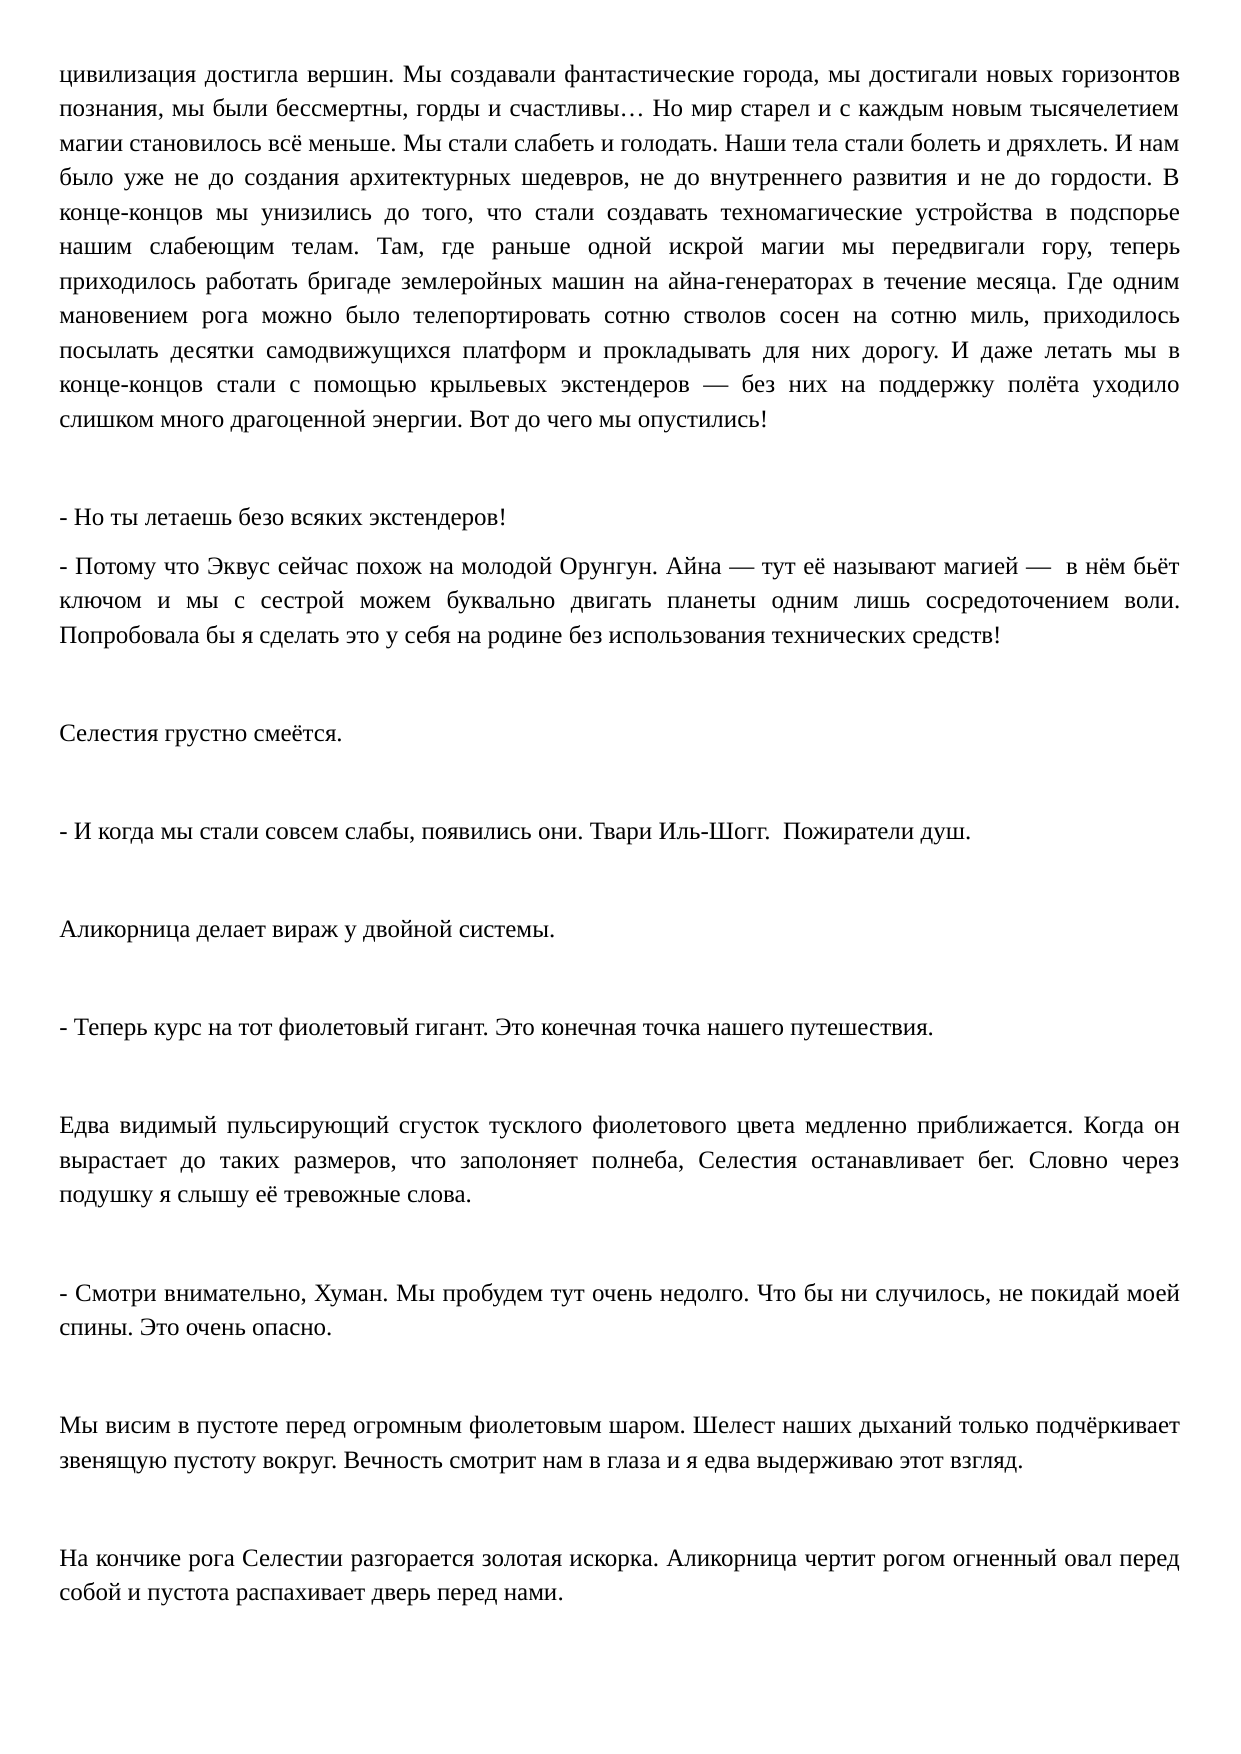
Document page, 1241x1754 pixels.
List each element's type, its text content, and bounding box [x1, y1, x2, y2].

text - И когда мы стали совсем слабы, появились они. Твари Иль-Шогг. Пожиратели душ. [59, 816, 1181, 845]
text - Но ты летаешь безо всяких экстендеров! [59, 502, 1181, 531]
text - Смотри внимательно, Хуман. Мы пробудем тут очень недолго. Что бы ни случилось, не покидай моей спины. Это очень опасно. [59, 1278, 1181, 1341]
text - Потому что Эквус сейчас похож на молодой Орунгун. Айна — тут её называют магией — в нём бьёт ключом и мы с сестрой можем буквально двигать планеты одним лишь сосредоточением воли. Попробовала бы я сделать это у себя на родине без использования технических средств! [59, 551, 1181, 649]
text Селестия грустно смеётся. [59, 718, 1181, 747]
text На кончике рога Селестии разгорается золотая искорка. Аликорница чертит рогом огненный овал перед собой и пустота распахивает дверь перед нами. [59, 1543, 1181, 1606]
text цивилизация достигла вершин. Мы создавали фантастические города, мы достигали новых горизонтов познания, мы были бессмертны, горды и счастливы… Но мир старел и с каждым новым тысячелетием магии становилось всё меньше. Мы стали слабеть и голодать. Наши тела стали болеть и дряхлеть. И нам было уже не до создания архитектурных шедевров, не до внутреннего развития и не до гордости. В конце-концов мы унизились до того, что стали создавать техномагические устройства в подспорье нашим слабеющим телам. Там, где раньше одной искрой магии мы передвигали гору, теперь приходилось работать бригаде землеройных машин на айна-генераторах в течение месяца. Где одним мановением рога можно было телепортировать сотню стволов сосен на сотню миль, приходилось посылать десятки самодвижущихся платформ и прокладывать для них дорогу. И даже летать мы в конце-концов стали с помощью крыльевых экстендеров — без них на поддержку полёта уходило слишком много драгоценной энергии. Вот до чего мы опустились! [59, 59, 1181, 433]
text Аликорница делает вираж у двойной системы. [59, 914, 1181, 943]
text Мы висим в пустоте перед огромным фиолетовым шаром. Шелест наших дыханий только подчёркивает звенящую пустоту вокруг. Вечность смотрит нам в глаза и я едва выдерживаю этот взгляд. [59, 1410, 1181, 1473]
text Едва видимый пульсирующий сгусток тусклого фиолетового цвета медленно приближается. Когда он вырастает до таких размеров, что заполоняет полнеба, Селестия останавливает бег. Словно через подушку я слышу её тревожные слова. [59, 1111, 1181, 1208]
text - Теперь курс на тот фиолетовый гигант. Это конечная точка нашего путешествия. [59, 1012, 1181, 1041]
